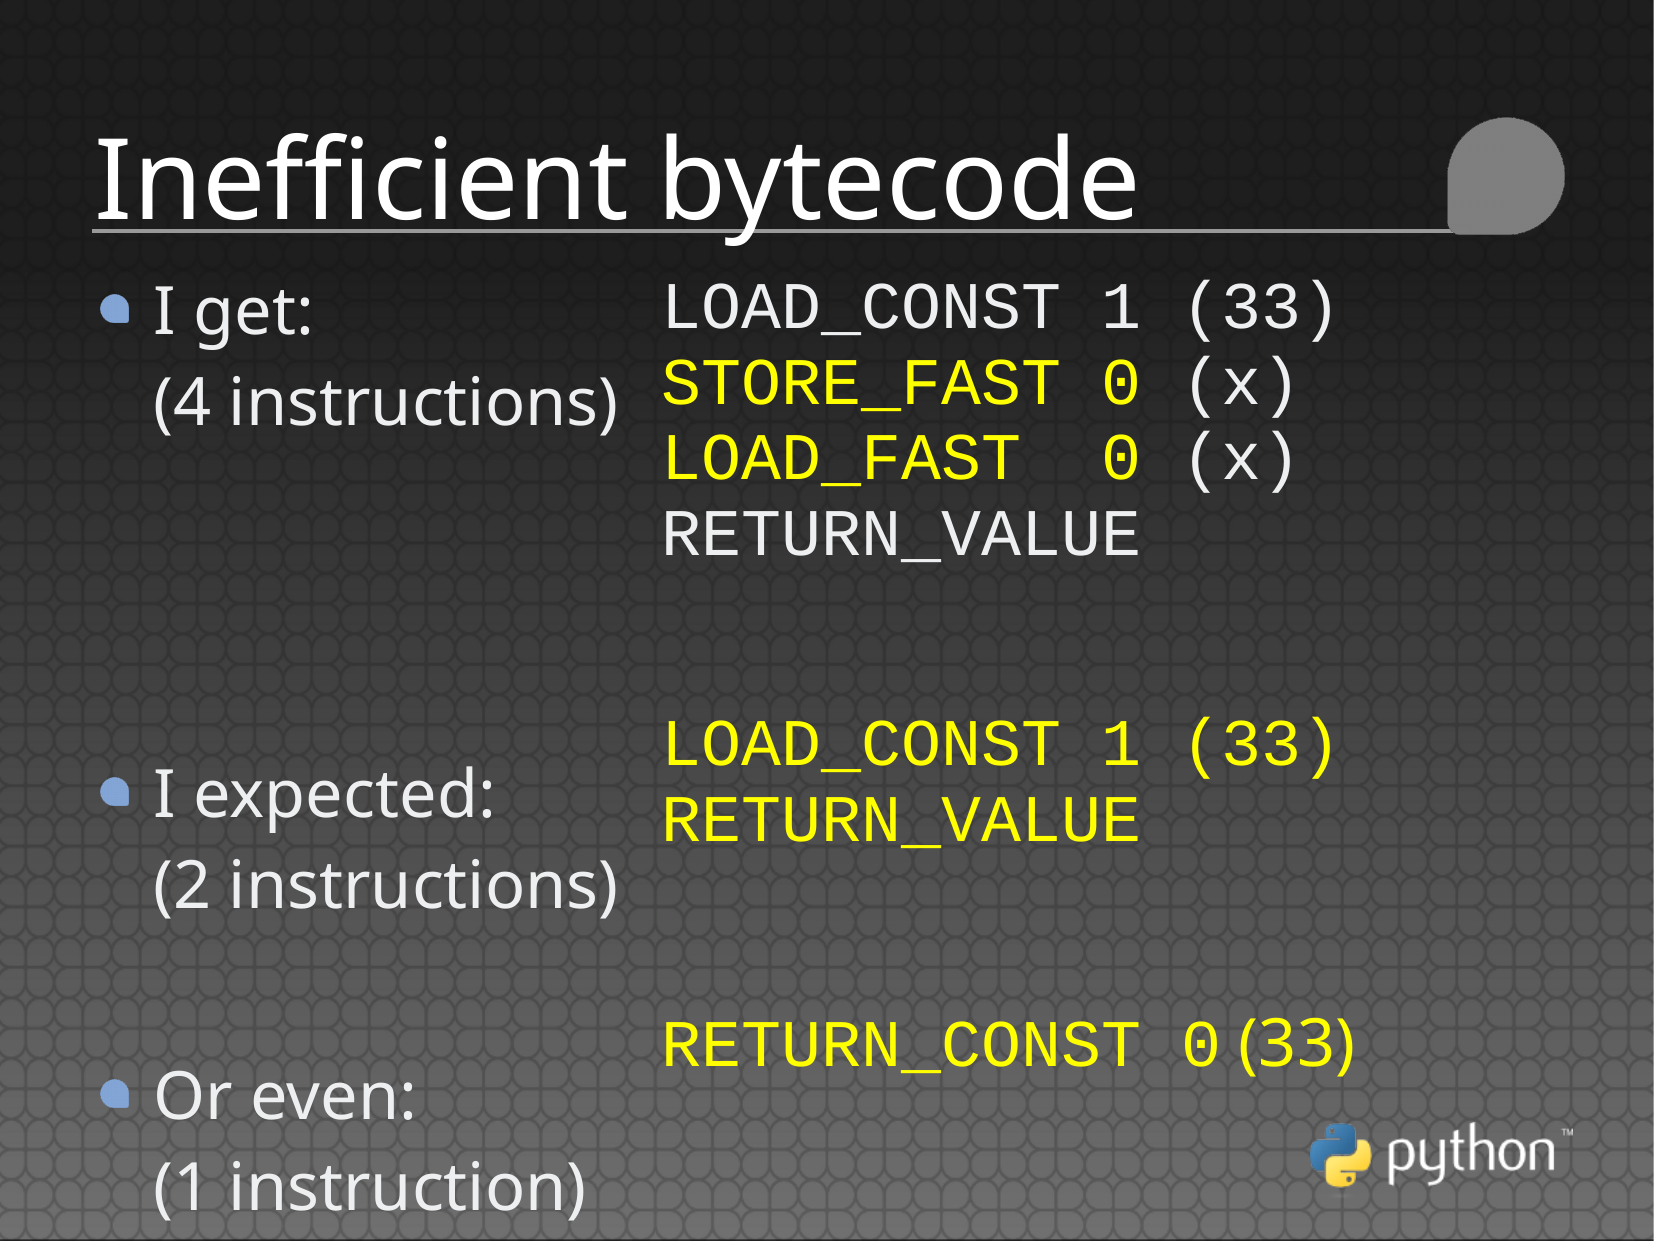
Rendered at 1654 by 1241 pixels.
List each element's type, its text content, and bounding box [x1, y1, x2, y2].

list LOAD_CONST 1 (33) STORE_FAST 0 (x) LOAD_FAST 0 (x) RETURN_VALUE LOAD_CONST 1 (33) RETURN_VALUE RETURN_CONST 0 (33) [720, 273, 1560, 1078]
list I get: (4 instructions) I expected: (2 instructions) Or even: (1 instruction) [82, 263, 720, 1158]
picture [0, 0, 1654, 1241]
title Inefficient bytecode [94, 100, 1426, 251]
